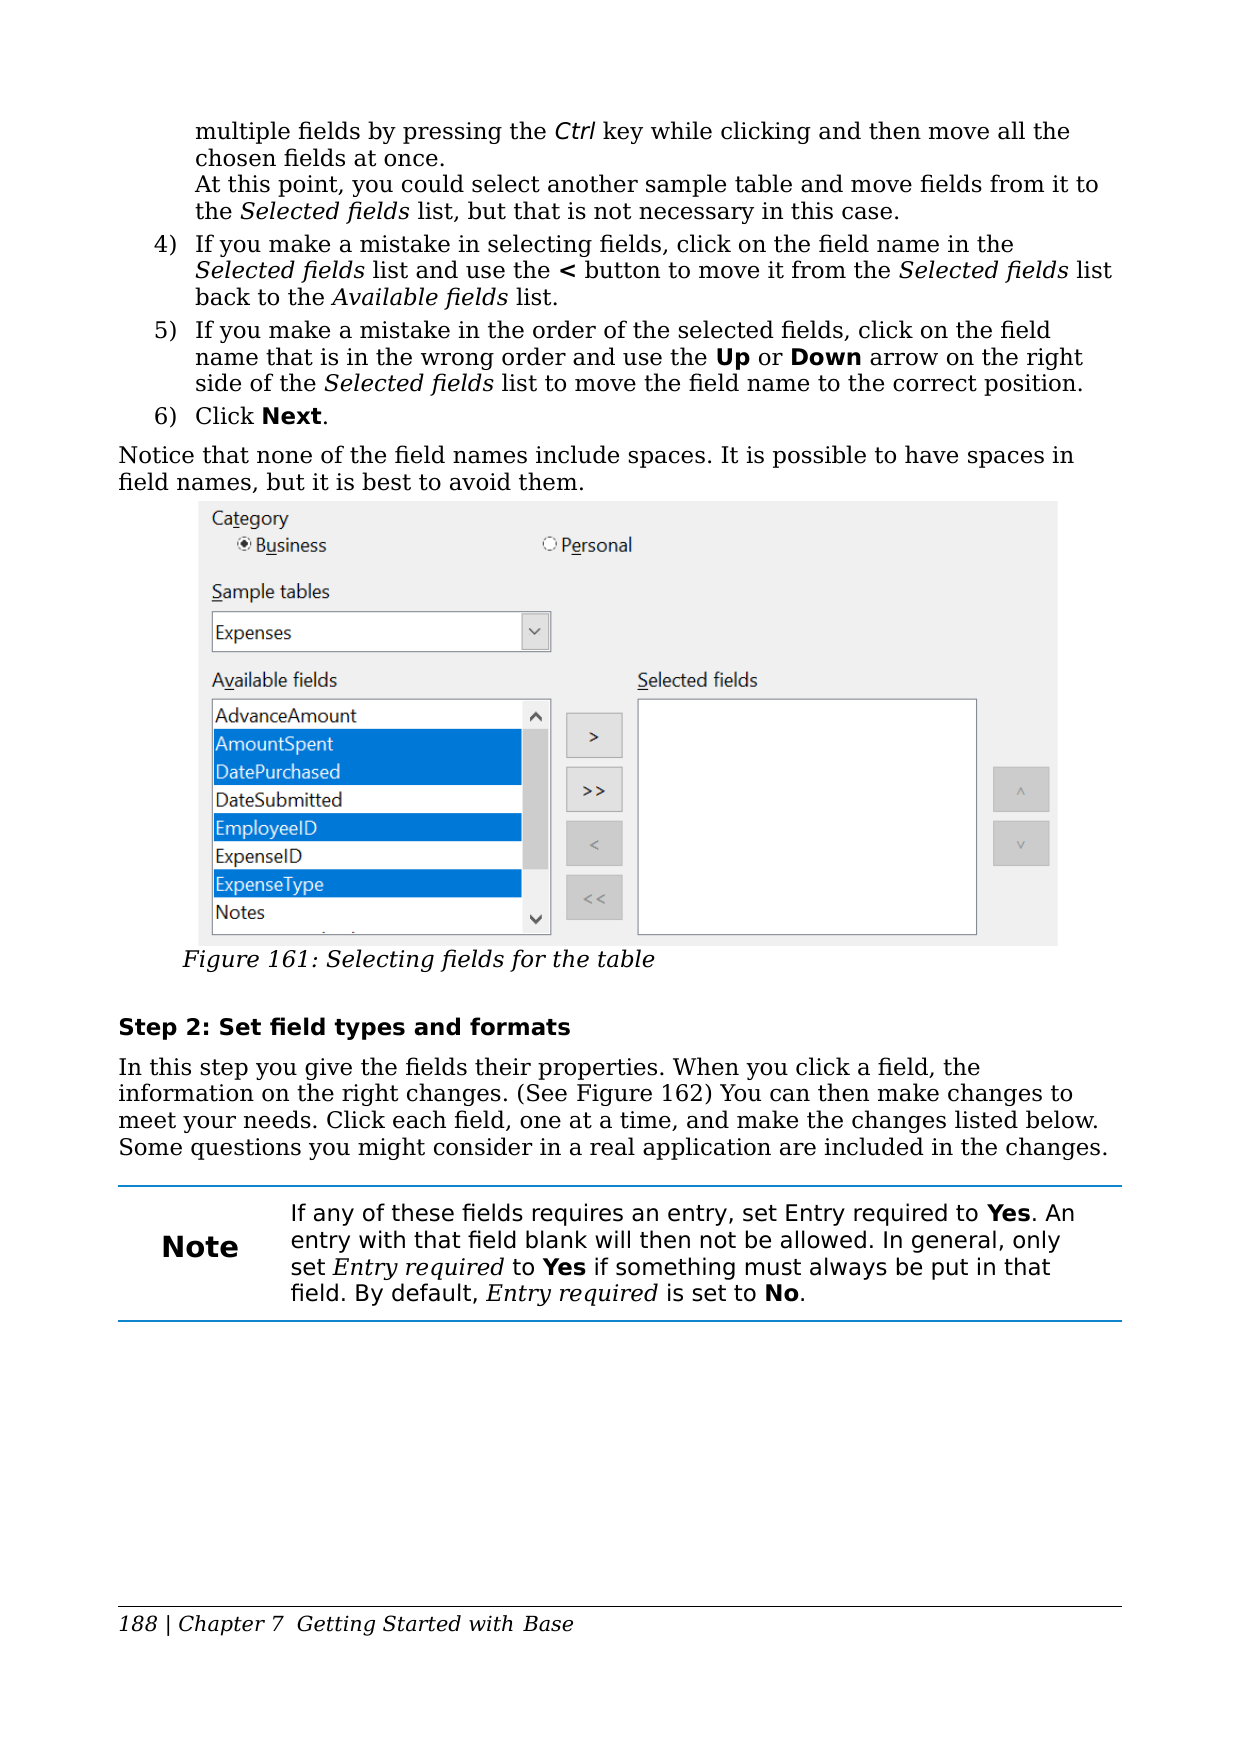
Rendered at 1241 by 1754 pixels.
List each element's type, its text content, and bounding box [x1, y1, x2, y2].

text Figure 161: Selecting fields for the table [183, 943, 1058, 972]
table_header Note [118, 1187, 281, 1320]
list If you make a mistake in selecting fields, click on the field name in the Selected fields list and use the < button to move it from the Selected fields list back to the Available fields list. [177, 231, 1122, 311]
picture [198, 501, 1058, 946]
table_header If any of these fields requires an entry, set Entry required to Yes. An entry with that field blank will then not be allowed. In general, only set Entry required to Yes if something must always be put in that field. By default, Entry required is set to No. [281, 1187, 1122, 1320]
text In this step you give the fields their properties. When you click a field, the information on the right changes. (See Figure 162) You can then make changes to meet your needs. Click each field, one at a time, and make the changes listed below. Some questions you might consider in a real application are included in the changes. [118, 1054, 1122, 1160]
list multiple fields by pressing the Ctrl key while clicking and then move all the chosen fields at once. At this point, you could select another sample table and move fields from it to the Selected fields list, but that is not necessary in this case. [177, 118, 1122, 225]
text Notice that none of the field names include spaces. It is possible to have spaces in field names, but it is best to avoid them. [118, 443, 1122, 496]
list Click Next. [177, 403, 1122, 430]
list If you make a mistake in the order of the selected fields, click on the field name that is in the wrong order and use the Up or Down arrow on the right side of the Selected fields list to move the field name to the correct position. [177, 317, 1122, 397]
text Step 2: Set field types and formats [118, 1014, 1122, 1041]
